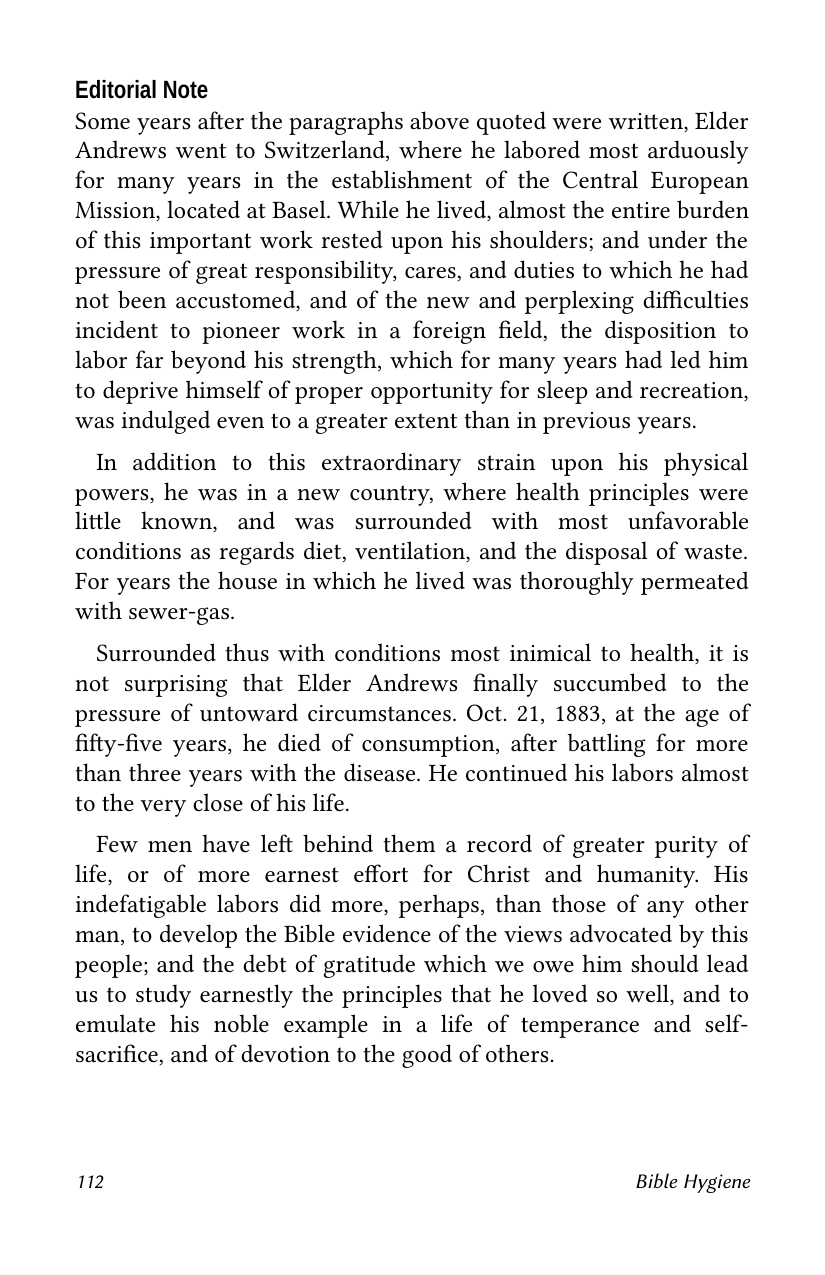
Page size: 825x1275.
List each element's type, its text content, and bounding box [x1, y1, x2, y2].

text Few men have left behind them a record of greater purity of life, or of more earnest effort for Christ and humanity. His indefatigable labors did more, perhaps, than those of any other man, to develop the Bible evidence of the views advocated by this people; and the debt of gratitude which we owe him should lead us to study earnestly the principles that he loved so well, and to emulate his noble example in a life of temperance and self-sacrifice, and of devotion to the good of others. [75, 831, 750, 1068]
text Surrounded thus with conditions most inimical to health, it is not surprising that Elder Andrews finally succumbed to the pressure of untoward circumstances. Oct. 21, 1883, at the age of fifty-five years, he died of consumption, after battling for more than three years with the disease. He continued his labors almost to the very close of his life. [75, 639, 750, 817]
text Some years after the paragraphs above quoted were written, Elder Andrews went to Switzerland, where he labored most arduously for many years in the establishment of the Central European Mission, located at Basel. While he lived, almost the entire burden of this important work rested upon his shoulders; and under the pressure of great responsibility, cares, and duties to which he had not been accustomed, and of the new and perplexing difficulties incident to pioneer work in a foreign field, the disposition to labor far beyond his strength, which for many years had led him to deprive himself of proper opportunity for sleep and recreation, was indulged even to a greater extent than in previous years. [75, 107, 750, 434]
subtitle Editorial Note [75, 75, 750, 104]
text In addition to this extraordinary strain upon his physical powers, he was in a new country, where health principles were little known, and was surrounded with most unfavorable conditions as regards diet, ventilation, and the disposal of waste. For years the house in which he lived was thoroughly permeated with sewer-gas. [75, 448, 750, 626]
